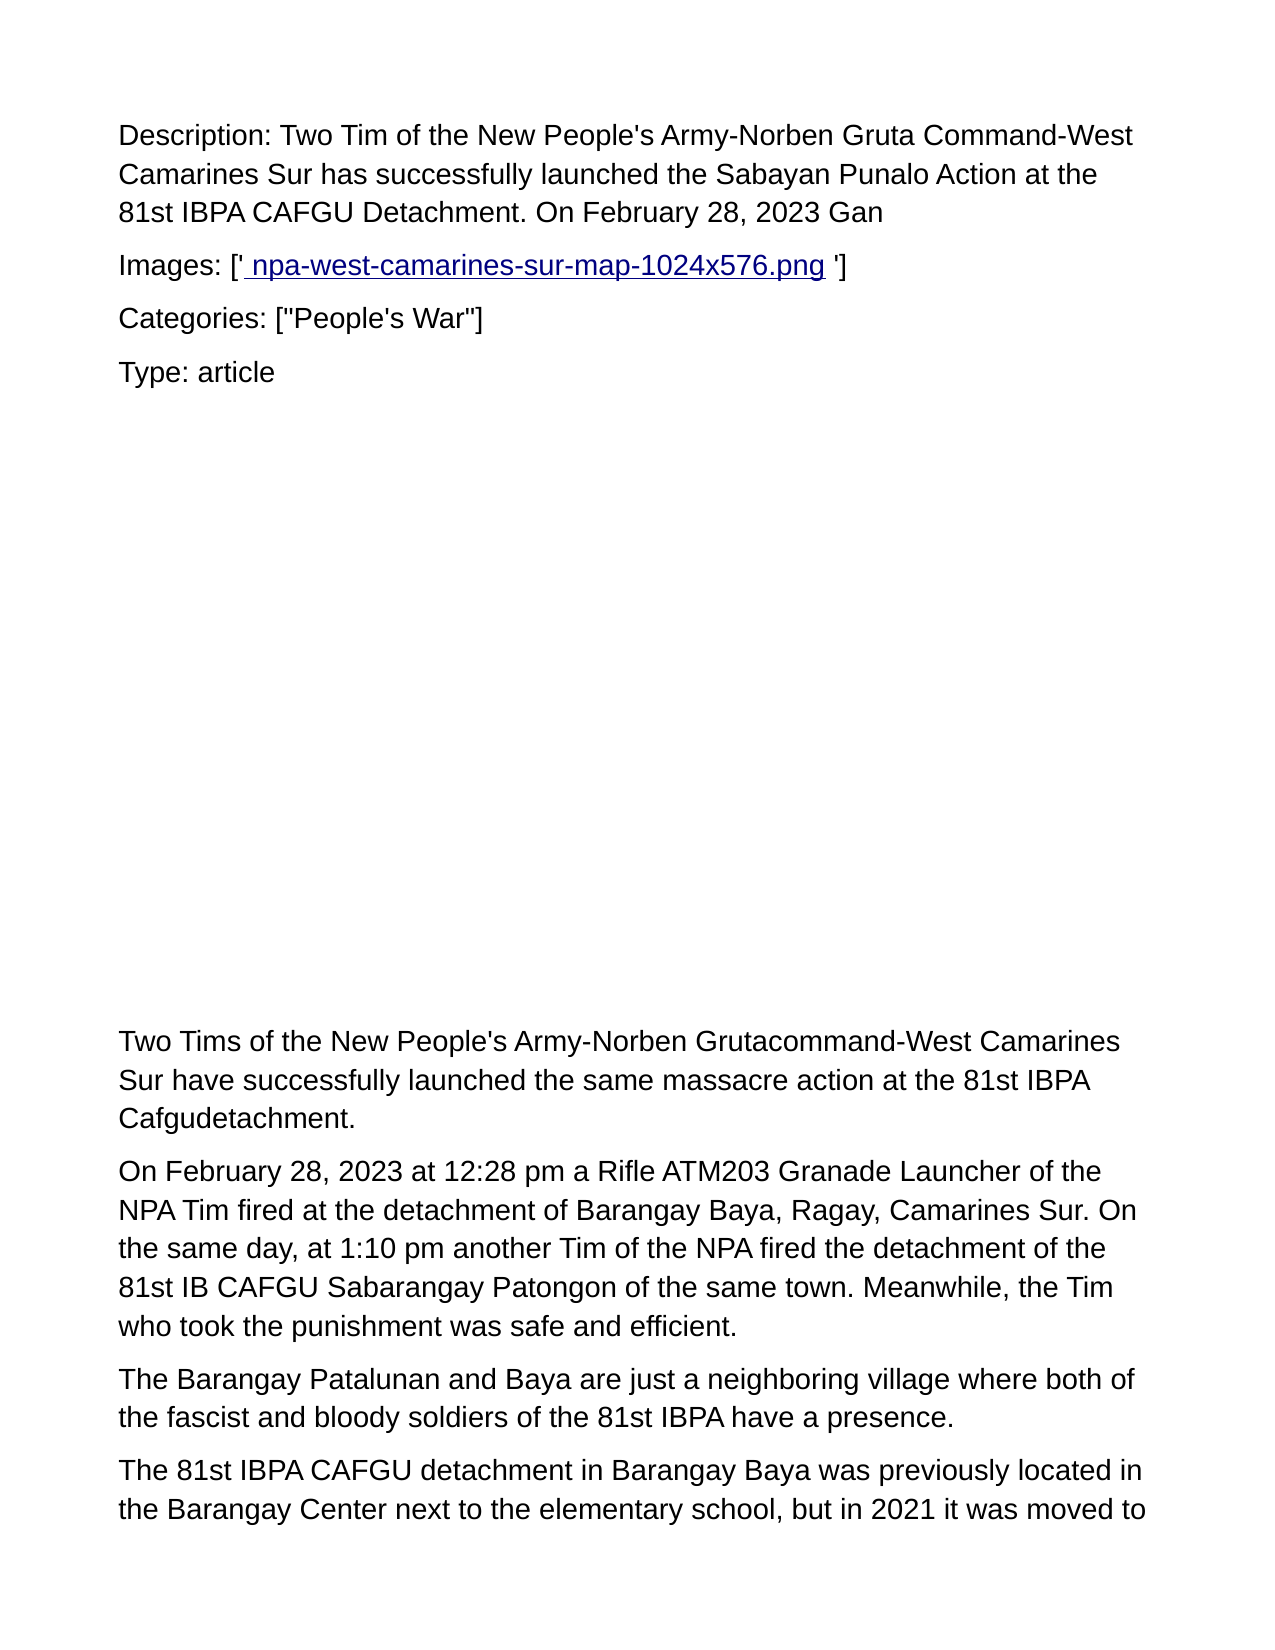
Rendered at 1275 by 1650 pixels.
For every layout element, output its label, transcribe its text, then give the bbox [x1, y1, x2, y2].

text Two Tims of the New People's Army-Norben Grutacommand-West Camarines Sur have successfully launched the same massacre action at the 81st IBPA Cafgudetachment. [118, 408, 1157, 1135]
text On February 28, 2023 at 12:28 pm a Rifle ATM203 Granade Launcher of the NPA Tim fired at the detachment of Barangay Baya, Ragay, Camarines Sur. On the same day, at 1:10 pm another Tim of the NPA fired the detachment of the 81st IB CAFGU Sabarangay Patongon of the same town. Meanwhile, the Tim who took the punishment was safe and efficient. [118, 1154, 1157, 1342]
text The 81st IBPA CAFGU detachment in Barangay Baya was previously located in the Barangay Center next to the elementary school, but in 2021 it was moved to [118, 1453, 1157, 1526]
text The Barangay Patalunan and Baya are just a neighboring village where both of the fascist and bloody soldiers of the 81st IBPA have a presence. [118, 1362, 1157, 1434]
text Type: article [118, 354, 1157, 388]
text Images: [' npa-west-camarines-sur-map-1024x576.png '] [118, 248, 1157, 282]
text Categories: ["People's War"] [118, 301, 1157, 335]
text Description: Two Tim of the New People's Army-Norben Gruta Command-West Camarines Sur has successfully launched the Sabayan Punalo Action at the 81st IBPA CAFGU Detachment. On February 28, 2023 Gan [118, 118, 1157, 229]
